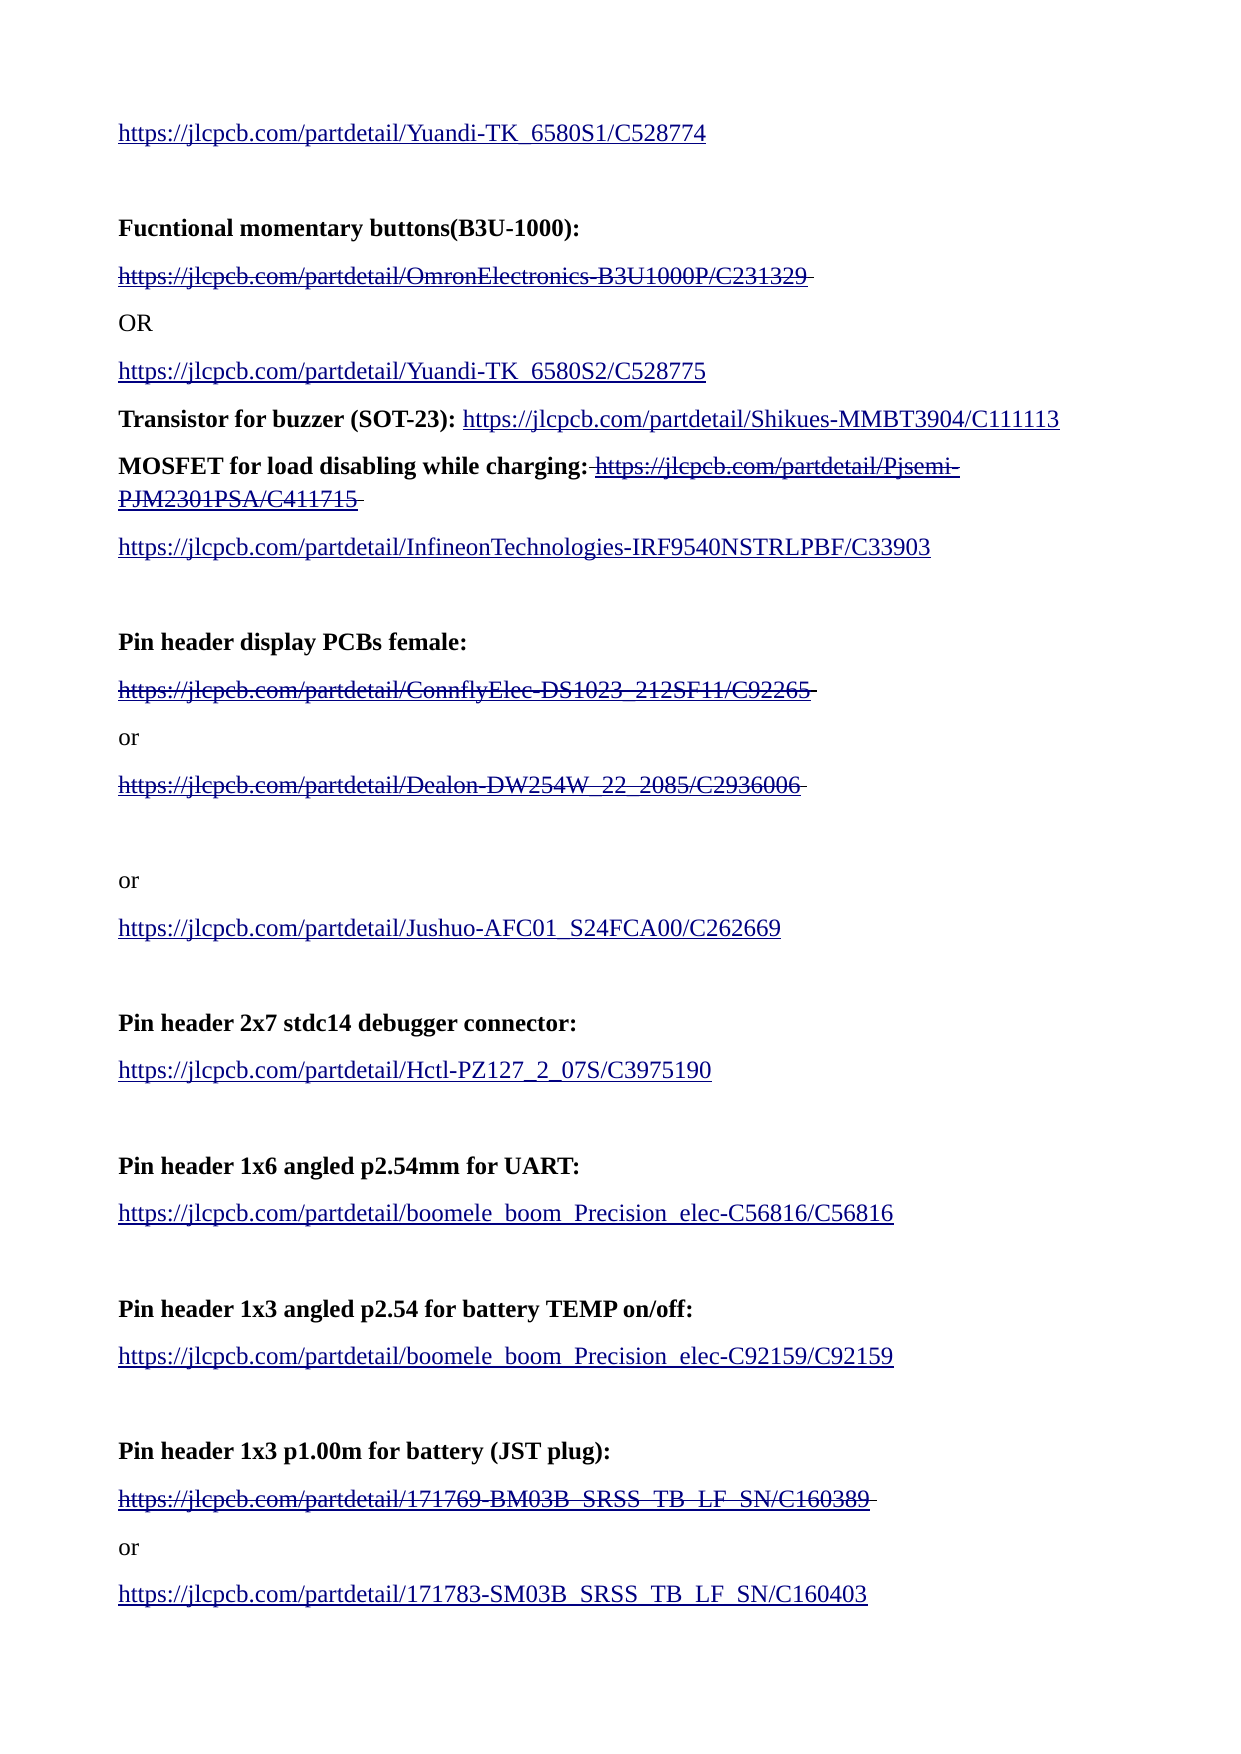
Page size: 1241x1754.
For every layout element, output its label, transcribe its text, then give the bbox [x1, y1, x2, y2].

text https://jlcpcb.com/partdetail/boomele_boom_Precision_elec-C56816/C56816 [118, 1198, 1122, 1227]
text https://jlcpcb.com/partdetail/OmronElectronics-B3U1000P/C231329 [118, 261, 1122, 290]
text https://jlcpcb.com/partdetail/Yuandi-TK_6580S1/C528774 [118, 118, 1122, 147]
text Pin header 2x7 stdc14 debugger connector: [118, 1008, 1122, 1037]
text or [118, 865, 1122, 894]
text https://jlcpcb.com/partdetail/171769-BM03B_SRSS_TB_LF_SN/C160389 [118, 1484, 1122, 1513]
text or [118, 722, 1122, 751]
text https://jlcpcb.com/partdetail/171783-SM03B_SRSS_TB_LF_SN/C160403 [118, 1579, 1122, 1608]
text Pin header 1x6 angled p2.54mm for UART: [118, 1151, 1122, 1179]
text MOSFET for load disabling while charging: https://jlcpcb.com/partdetail/Pjsemi-PJM2301PSA/C411715 [118, 451, 1122, 513]
text https://jlcpcb.com/partdetail/Jushuo-AFC01_S24FCA00/C262669 [118, 913, 1122, 942]
text https://jlcpcb.com/partdetail/Dealon-DW254W_22_2085/C2936006 [118, 770, 1122, 799]
text https://jlcpcb.com/partdetail/Hctl-PZ127_2_07S/C3975190 [118, 1056, 1122, 1084]
text Fucntional momentary buttons(B3U-1000): [118, 213, 1122, 242]
text https://jlcpcb.com/partdetail/boomele_boom_Precision_elec-C92159/C92159 [118, 1341, 1122, 1370]
text OR [118, 308, 1122, 337]
text https://jlcpcb.com/partdetail/ConnflyElec-DS1023_212SF11/C92265 [118, 675, 1122, 703]
text https://jlcpcb.com/partdetail/InfineonTechnologies-IRF9540NSTRLPBF/C33903 [118, 532, 1122, 561]
text Pin header display PCBs female: [118, 627, 1122, 656]
text https://jlcpcb.com/partdetail/Yuandi-TK_6580S2/C528775 [118, 356, 1122, 385]
text Transistor for buzzer (SOT-23): https://jlcpcb.com/partdetail/Shikues-MMBT3904/C111113 [118, 404, 1122, 432]
text or [118, 1532, 1122, 1560]
text Pin header 1x3 angled p2.54 for battery TEMP on/off: [118, 1294, 1122, 1322]
text Pin header 1x3 p1.00m for battery (JST plug): [118, 1436, 1122, 1465]
